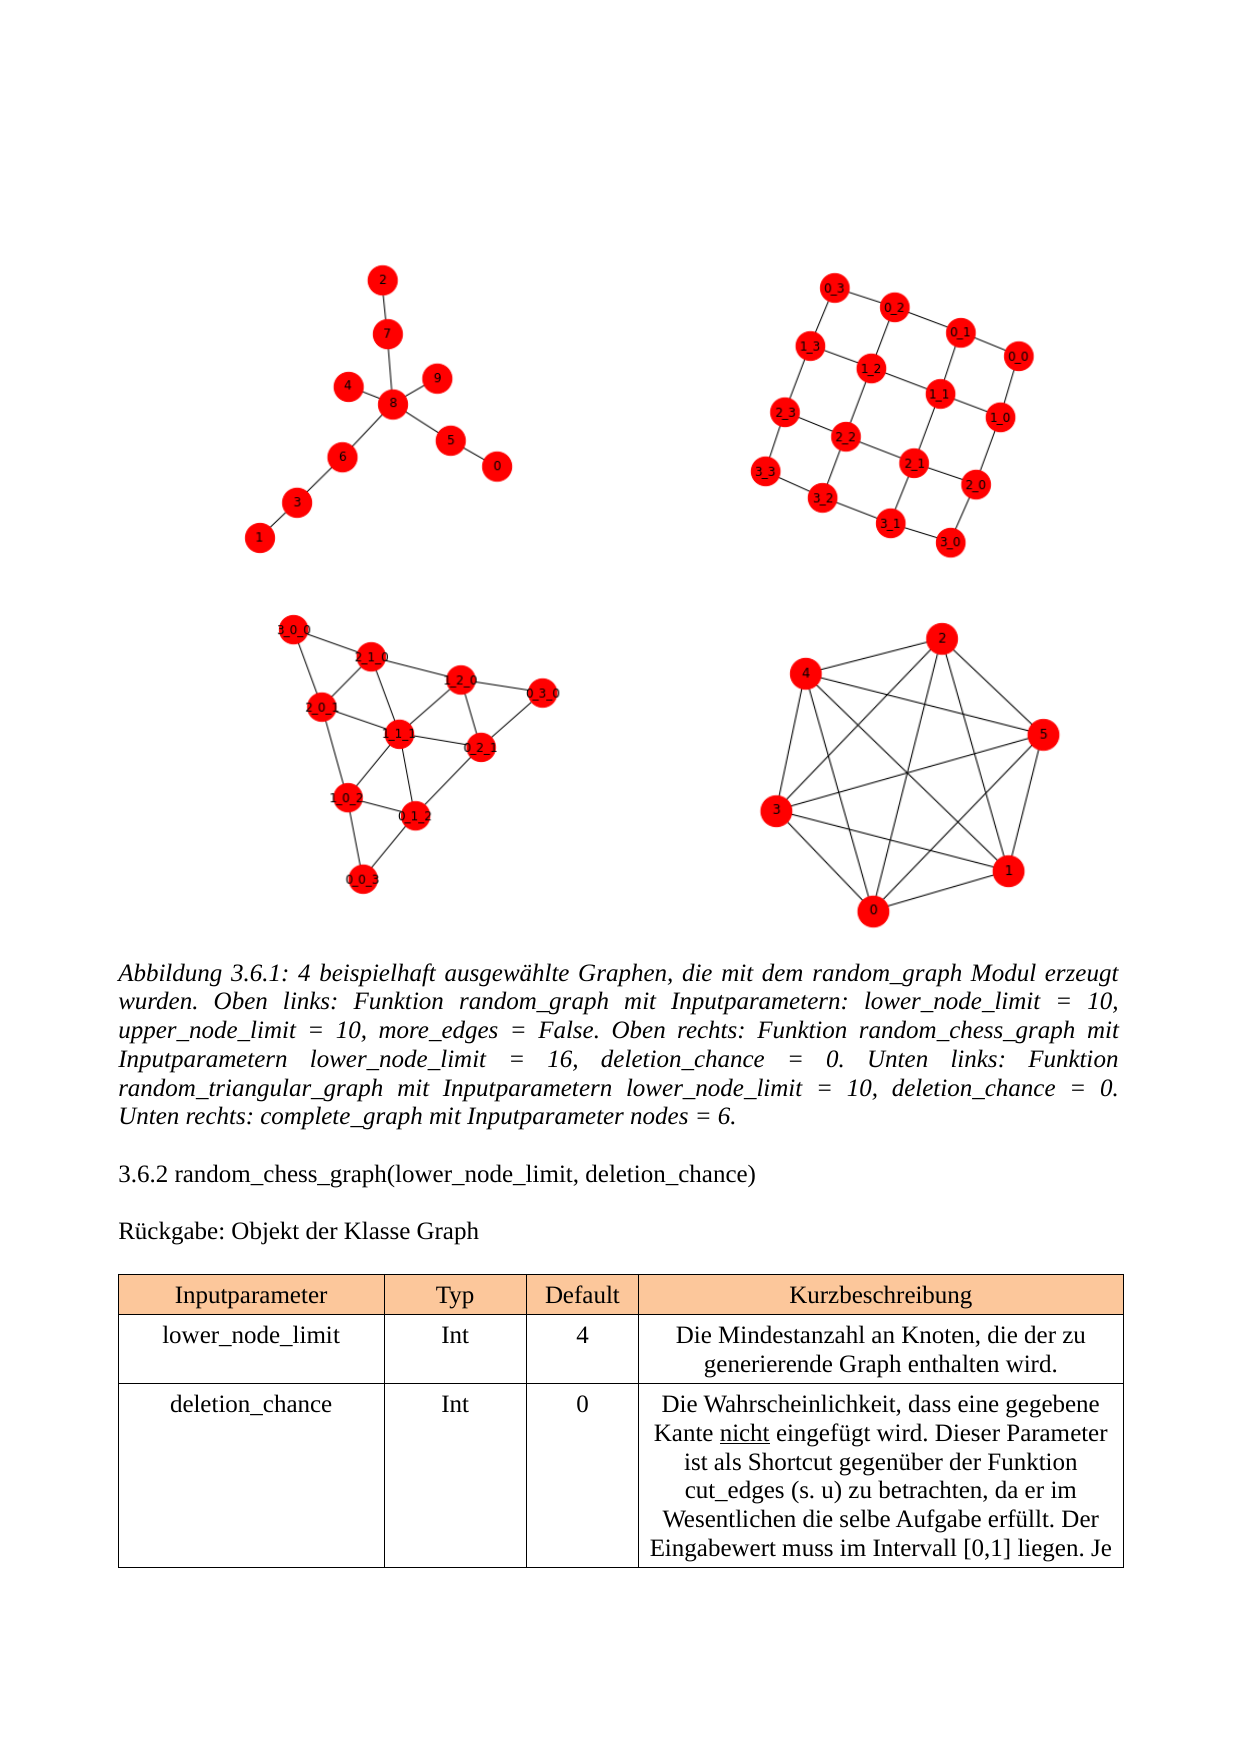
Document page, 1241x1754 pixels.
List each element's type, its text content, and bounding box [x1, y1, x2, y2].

text 3.6.2 random_chess_graph(lower_node_limit, deletion_chance) [118, 1159, 1122, 1188]
text Abbildung 3.6.1: 4 beispielhaft ausgewählte Graphen, die mit dem random_graph Modul erzeugt wurden. Oben links: Funktion random_graph mit Inputparametern: lower_node_limit = 10, upper_node_limit = 10, more_edges = False. Oben rechts: Funktion random_chess_graph mit Inputparametern lower_node_limit = 16, deletion_chance = 0. Unten links: Funktion random_triangular_graph mit Inputparametern lower_node_limit = 10, deletion_chance = 0. Unten rechts: complete_graph mit Inputparameter nodes = 6. [118, 319, 1122, 1130]
picture [155, 602, 1152, 958]
table_cell 4 [527, 1315, 638, 1383]
table_header Default [527, 1275, 638, 1314]
table_header Kurzbeschreibung [639, 1275, 1123, 1314]
table_header Inputparameter [119, 1275, 384, 1314]
picture [633, 261, 1118, 586]
table_cell 0 [527, 1384, 638, 1567]
table_cell Die Wahrscheinlichkeit, dass eine gegebene Kante nicht eingefügt wird. Dieser Parameter ist als Shortcut gegenüber der Funktion cut_edges (s. u) zu betrachten, da er im Wesentlichen die selbe Aufgabe erfüllt. Der Eingabewert muss im Intervall [0,1] liegen. Je [639, 1384, 1123, 1567]
picture [109, 254, 608, 583]
table_cell Int [385, 1384, 526, 1567]
table_cell Int [385, 1315, 526, 1383]
table_cell deletion_chance [119, 1384, 384, 1567]
text Rückgabe: Objekt der Klasse Graph [118, 1216, 1122, 1245]
table_header Typ [385, 1275, 526, 1314]
table_cell Die Mindestanzahl an Knoten, die der zu generierende Graph enthalten wird. [639, 1315, 1123, 1383]
table_cell lower_node_limit [119, 1315, 384, 1383]
